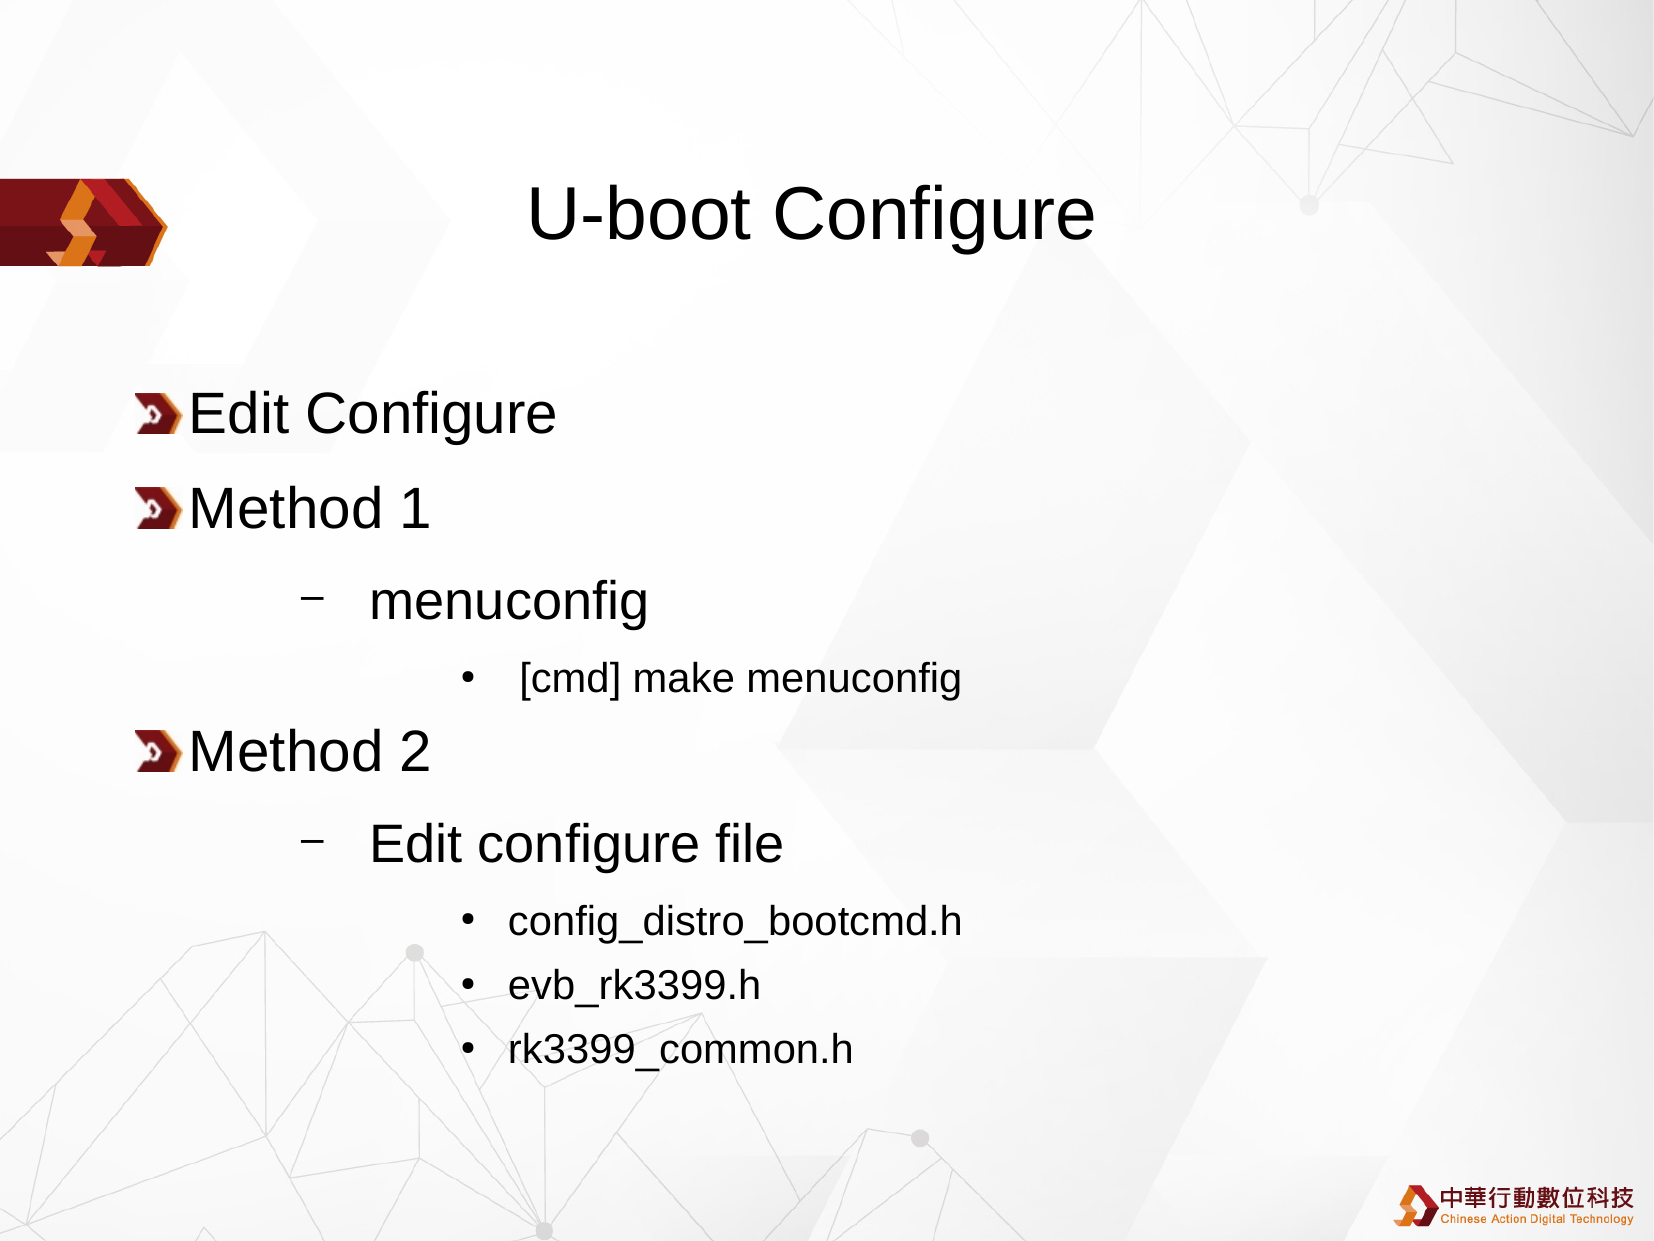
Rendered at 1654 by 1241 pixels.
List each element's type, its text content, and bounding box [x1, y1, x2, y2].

title U-boot Configure [118, 129, 1506, 298]
list Edit Configure Method 1 menuconfig [cmd] make menuconfig Method 2 Edit configure file config_distro_bootcmd.h evb_rk3399.h rk3399_common.h [118, 381, 1571, 1101]
picture [0, 0, 1654, 1241]
